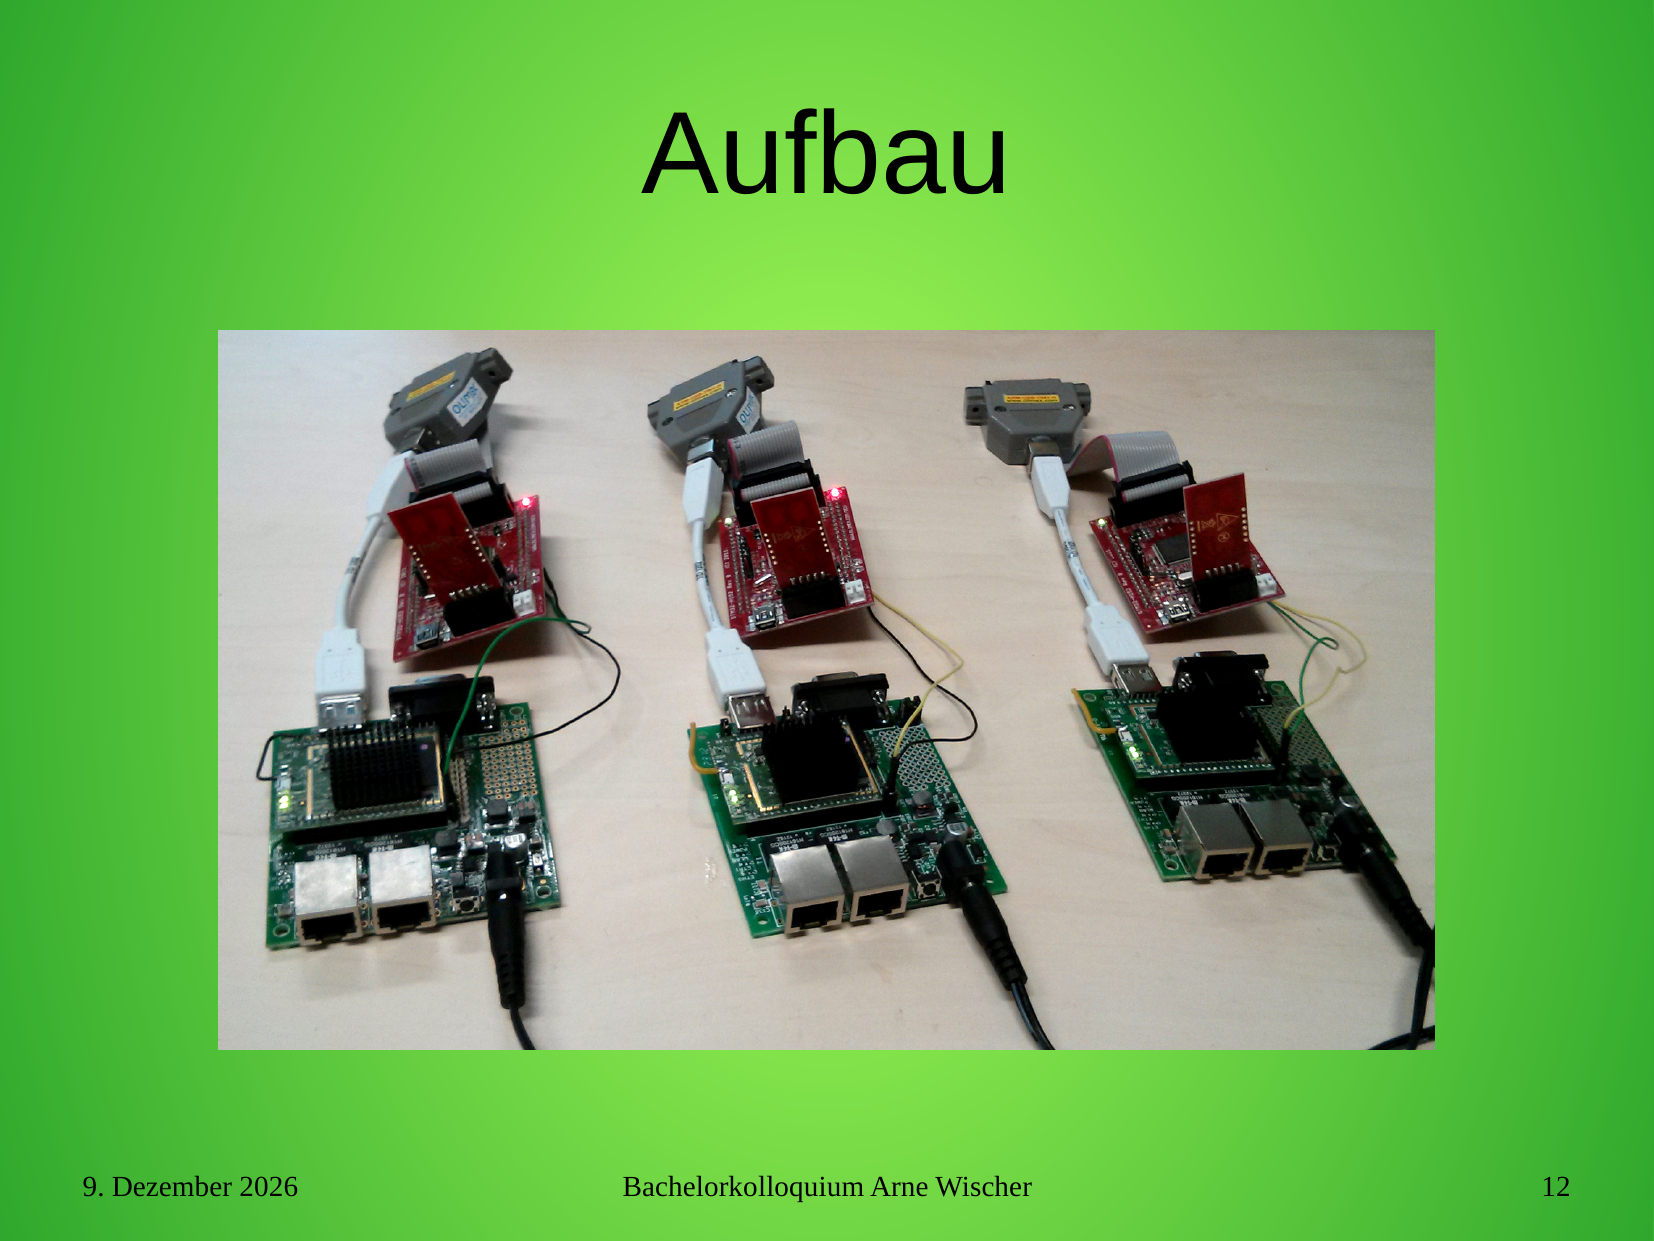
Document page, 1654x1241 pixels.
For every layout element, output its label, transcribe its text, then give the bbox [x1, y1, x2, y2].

title Aufbau [82, 49, 1571, 257]
picture [218, 330, 1435, 1051]
